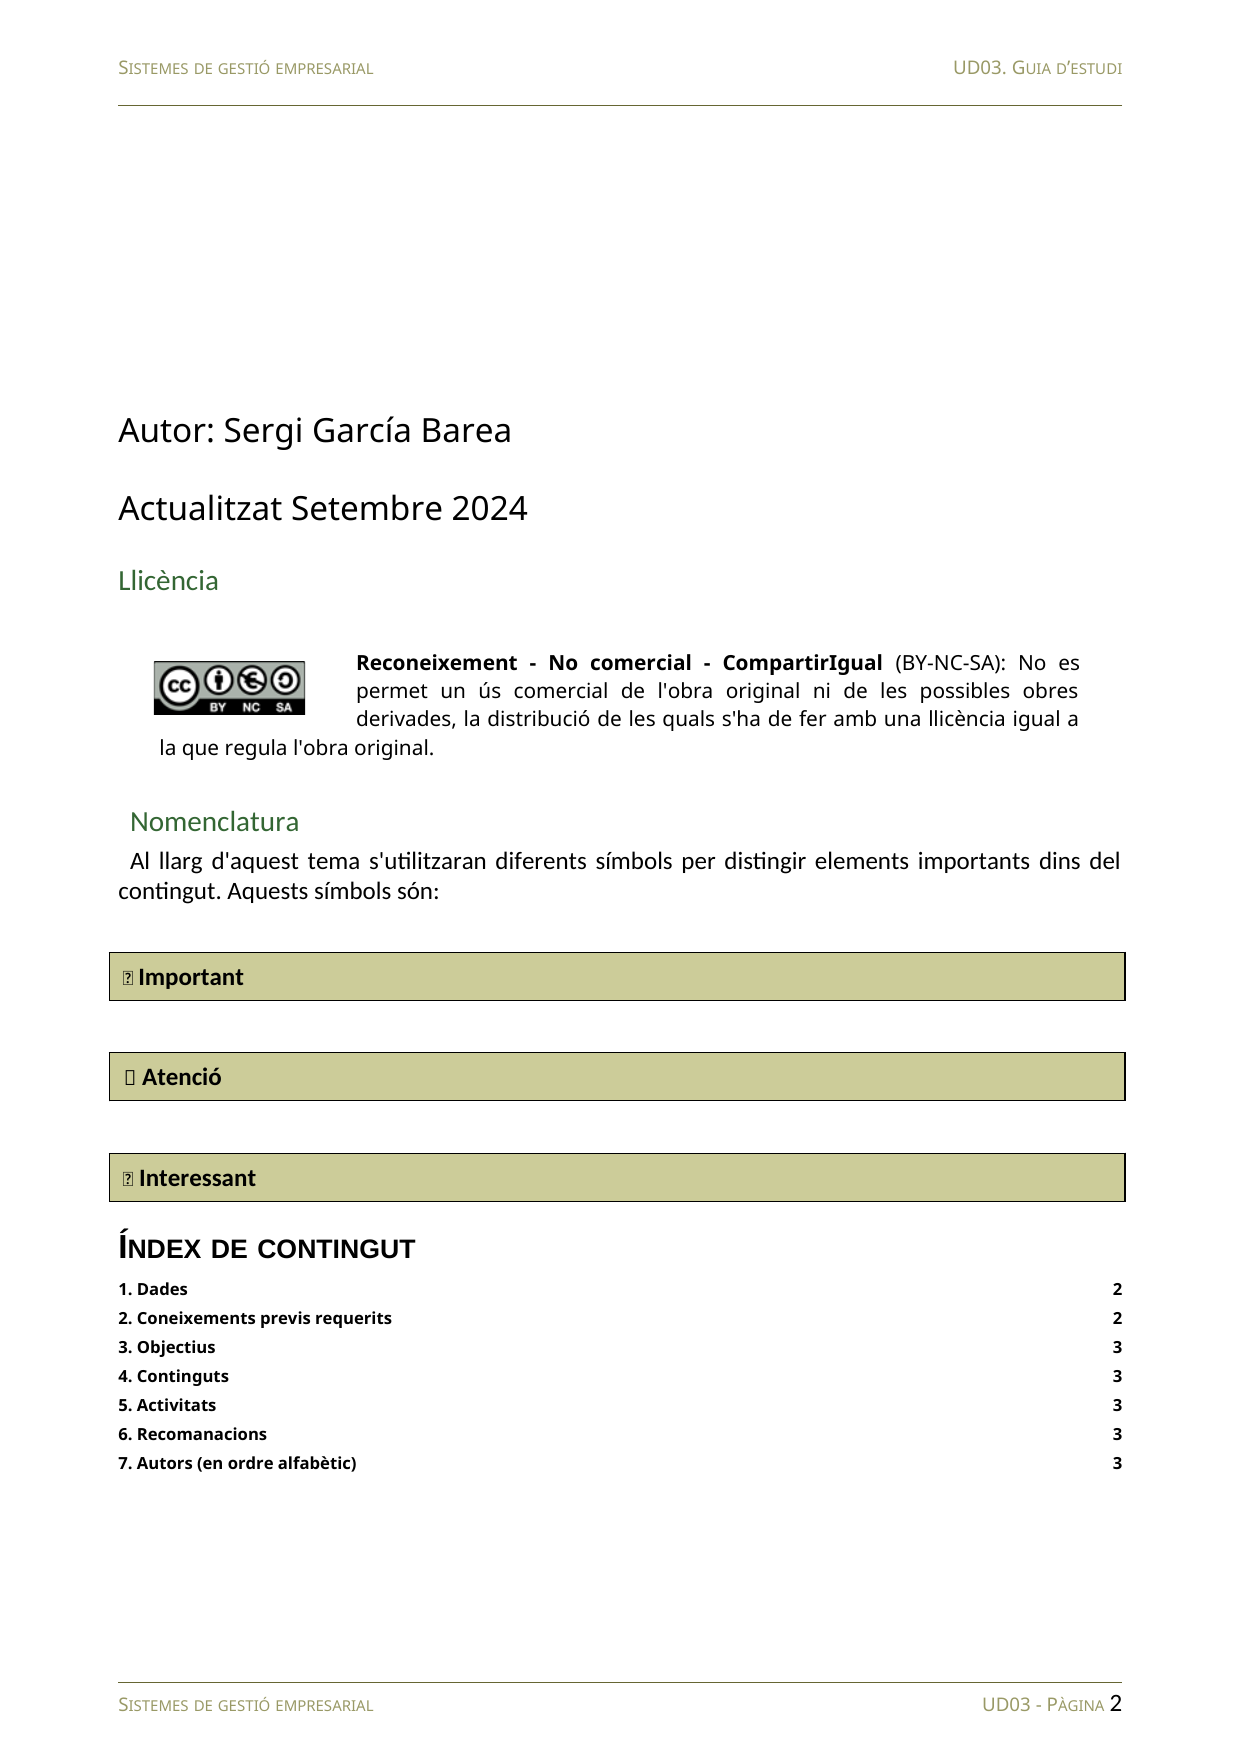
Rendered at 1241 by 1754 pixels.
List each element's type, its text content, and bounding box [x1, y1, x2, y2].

text 2. Coneixements previs requerits 2 [118, 1307, 1122, 1329]
text 1. Dades 2 [118, 1278, 1122, 1301]
text Índex de contingut [118, 1227, 1122, 1265]
text Reconeixement - No comercial - CompartirIgual (BY-NC-SA): No es permet un ús comercial de l'obra original ni de les possibles obres derivades, la distribució de les quals s'ha de fer amb una llicència igual a la que regula l'obra original. [159, 648, 1080, 761]
text Nomenclatura [118, 803, 1122, 838]
text Autor: Sergi García Barea [118, 407, 1122, 453]
text Actualitzat Setembre 2024 [118, 485, 1122, 530]
text Al llarg d'aquest tema s'utilitzaran diferents símbols per distingir elements importants dins del contingut. Aquests símbols són: [118, 845, 1122, 906]
text 6. Recomanacions 3 [118, 1423, 1122, 1445]
text 5. Activitats 3 [118, 1394, 1122, 1416]
text 💬 Interessant [110, 1154, 1124, 1201]
text Llicència [118, 562, 1122, 598]
text 3. Objectius 3 [118, 1336, 1122, 1358]
text 4. Continguts 3 [118, 1365, 1122, 1387]
text 7. Autors (en ordre alfabètic) 3 [118, 1452, 1122, 1474]
text ❕ Atenció [110, 1053, 1124, 1100]
picture [153, 661, 306, 715]
text 📖 Important [110, 953, 1124, 1000]
